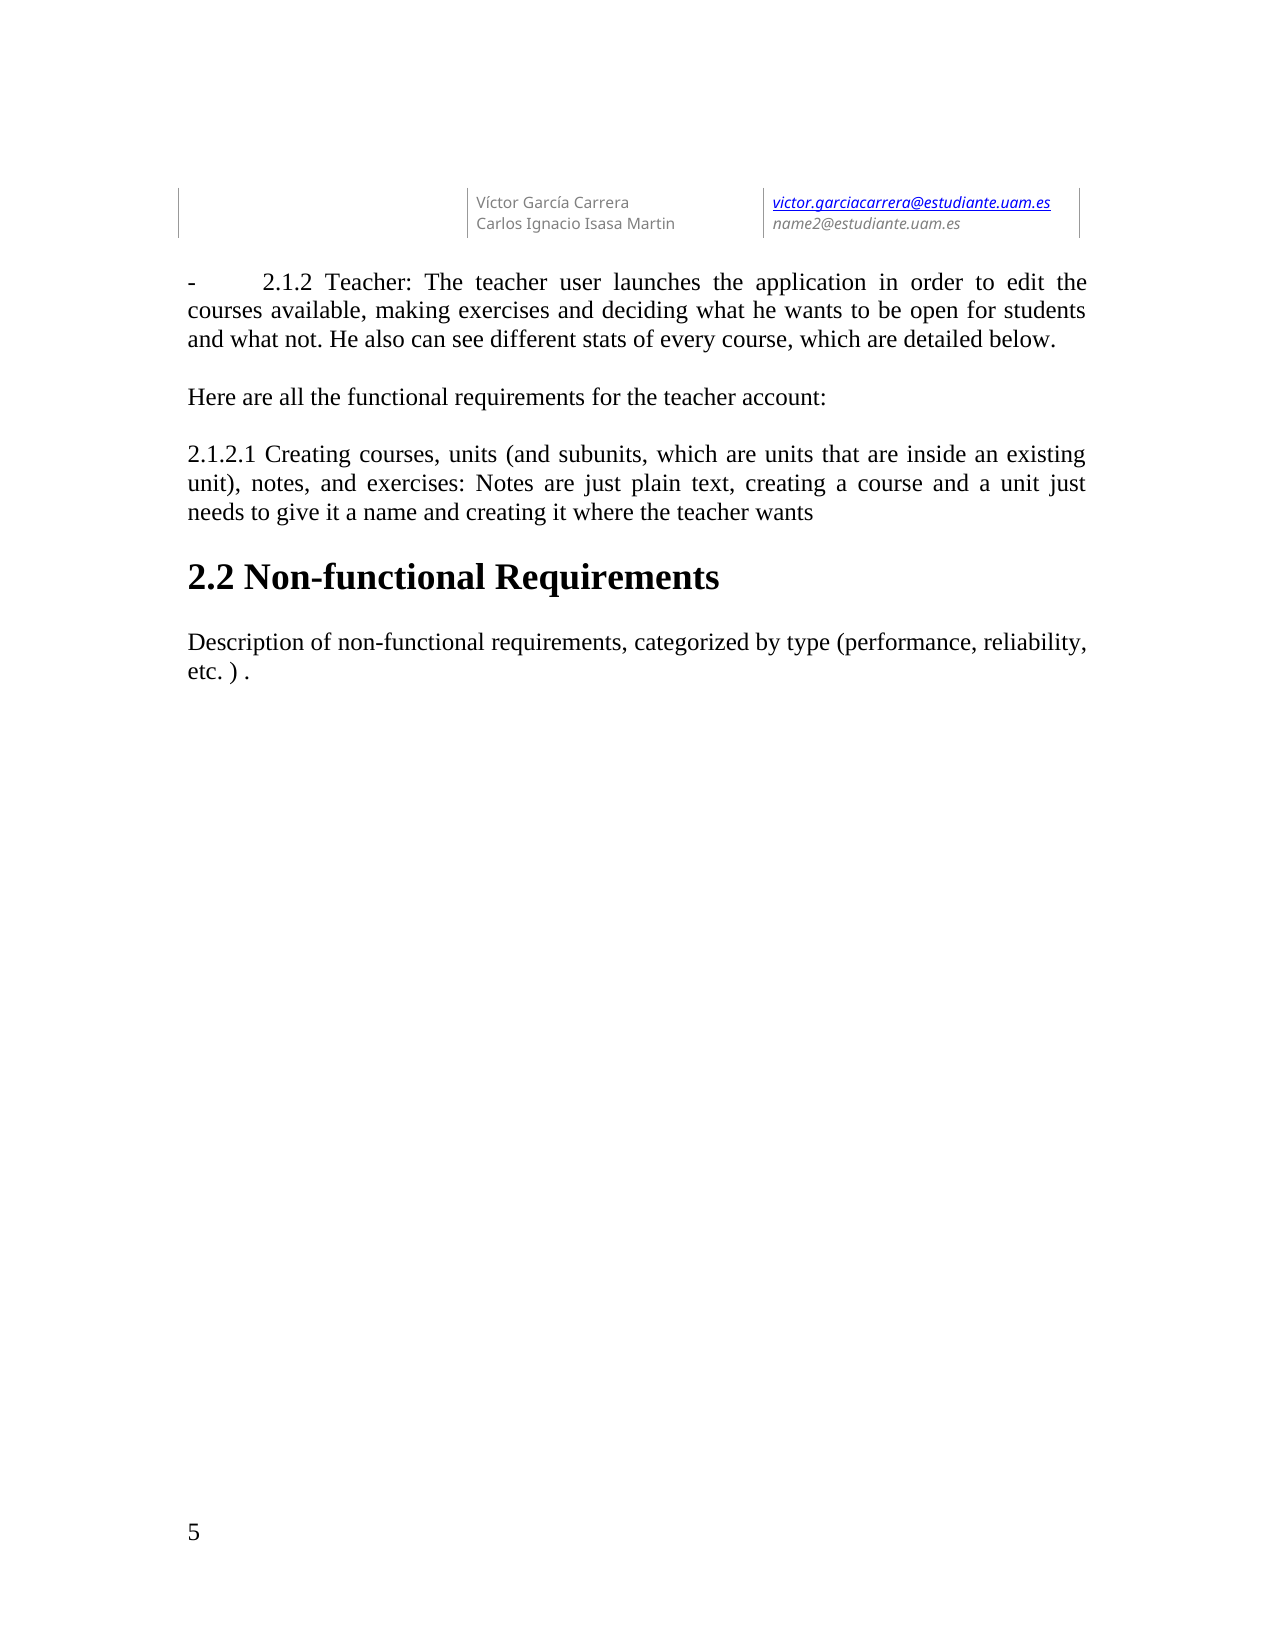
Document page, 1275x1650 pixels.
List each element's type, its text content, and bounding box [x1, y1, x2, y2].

text Here are all the functional requirements for the teacher account: [187, 382, 1087, 411]
text 2.1.2.1 Creating courses, units (and subunits, which are units that are inside an existing unit), notes, and exercises: Notes are just plain text, creating a course and a unit just needs to give it a name and creating it where the teacher wants [187, 439, 1087, 526]
text - 2.1.2 Teacher: The teacher user launches the application in order to edit the courses available, making exercises and deciding what he wants to be open for students and what not. He also can see different stats of every course, which are detailed below. [187, 267, 1087, 353]
text Description of non-functional requirements, categorized by type (performance, reliability, etc. ) . [187, 627, 1087, 684]
subtitle 2.2 Non-functional Requirements [187, 555, 1087, 598]
